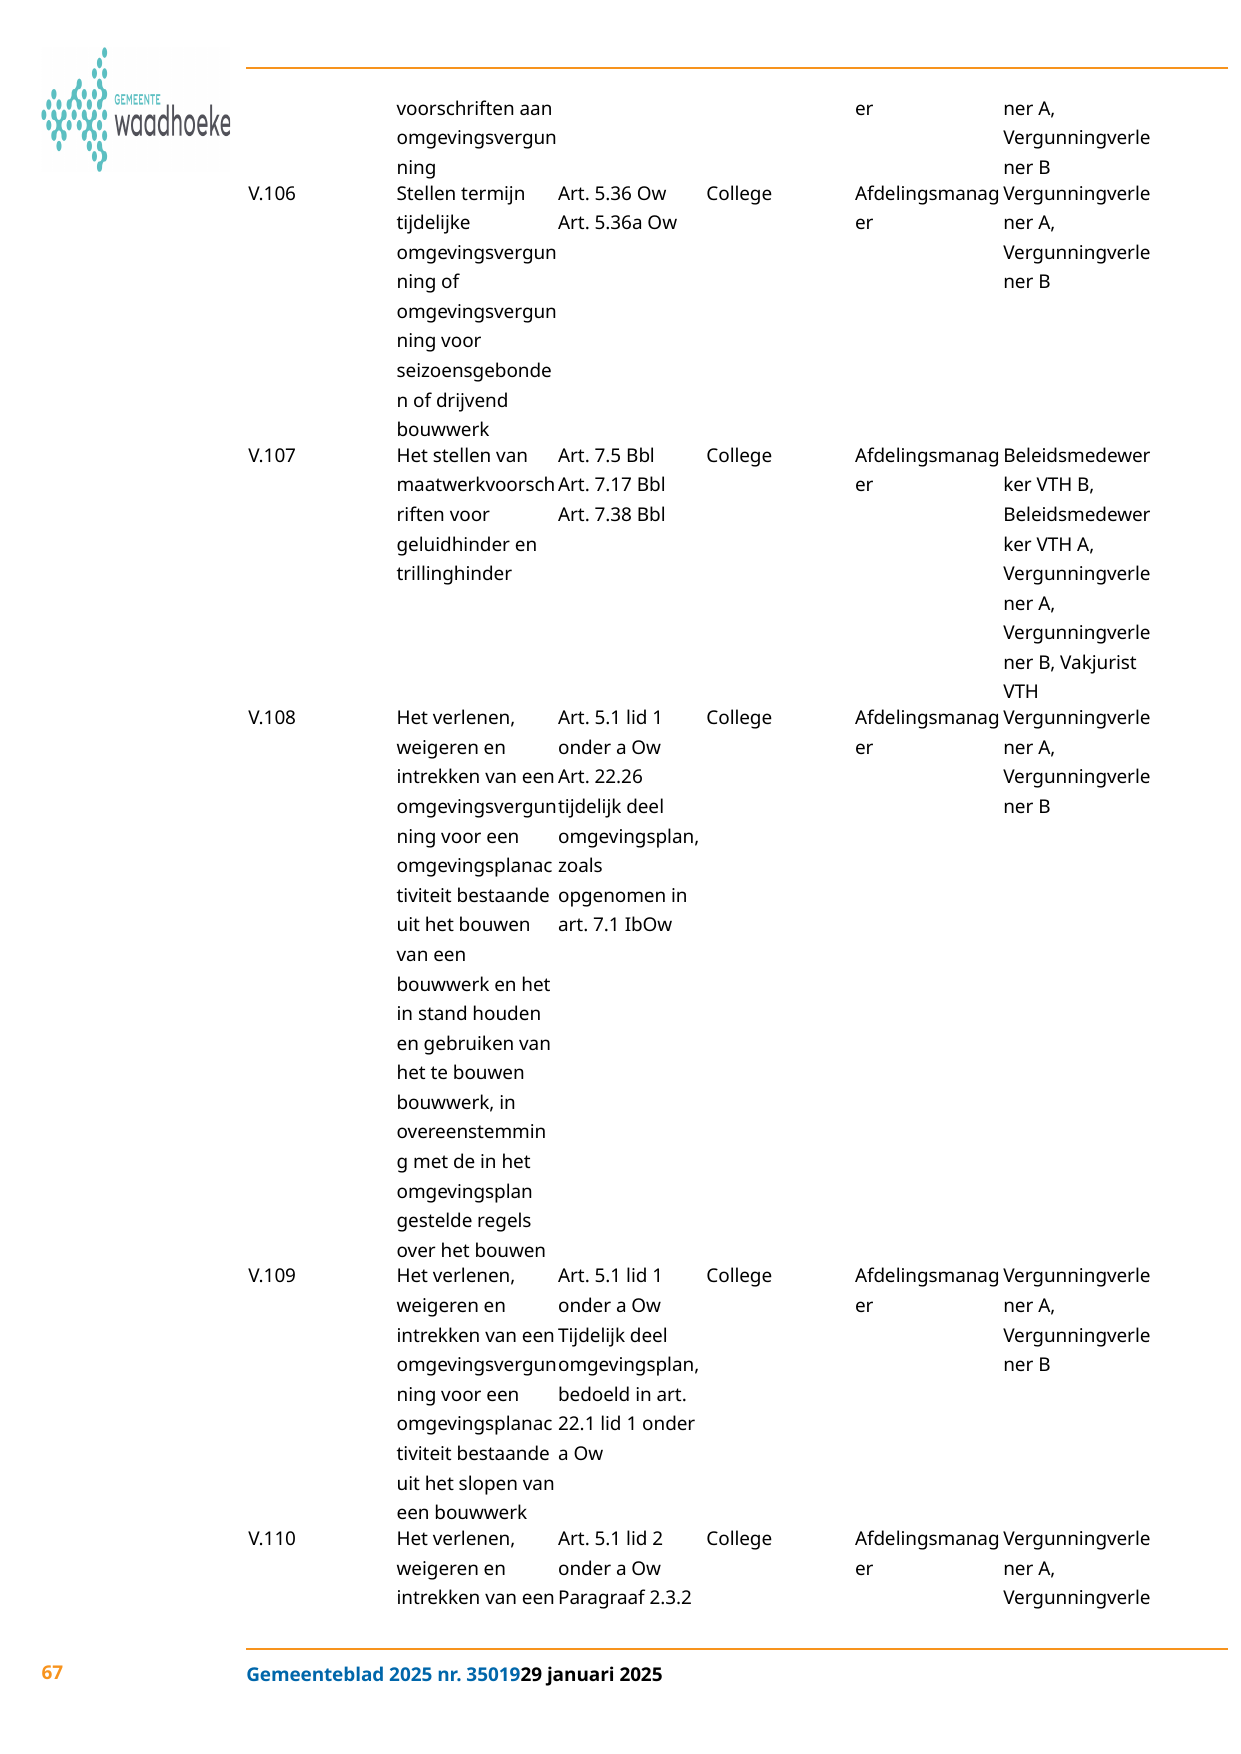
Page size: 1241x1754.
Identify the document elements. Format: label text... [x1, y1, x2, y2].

table_cell V.108 [248, 705, 396, 1263]
table_cell College [706, 442, 855, 704]
table_cell [706, 95, 855, 180]
table_cell Art. 5.1 lid 1 onder a Ow Art. 22.26 tijdelijk deel omgevingsplan, zoals opgenomen in art. 7.1 IbOw [558, 705, 706, 1263]
table_cell Art. 5.1 lid 2 onder a Ow Paragraaf 2.3.2 [558, 1525, 706, 1610]
table_cell College [706, 180, 855, 442]
table_cell Vergunningverlener A, Vergunningverle [1003, 1525, 1152, 1610]
table_cell Art. 5.36 Ow Art. 5.36a Ow [558, 180, 706, 442]
table_cell Vergunningverlener A, Vergunningverlener B [1003, 705, 1152, 1263]
table_cell Stellen termijn tijdelijke omgevingsvergunning of omgevingsvergunning voor seizoensgebonden of drijvend bouwwerk [396, 180, 558, 442]
table_cell Beleidsmedewerker VTH B, Beleidsmedewerker VTH A, Vergunningverlener A, Vergunningverlener B, Vakjurist VTH [1003, 442, 1152, 704]
table_cell Afdelingsmanager [855, 180, 1003, 442]
table_cell [558, 95, 706, 180]
table_cell Afdelingsmanager [855, 705, 1003, 1263]
table_cell V.106 [248, 180, 396, 442]
table_cell Art. 5.1 lid 1 onder a Ow Tijdelijk deel omgevingsplan, bedoeld in art. 22.1 lid 1 onder a Ow [558, 1263, 706, 1525]
table_cell College [706, 1263, 855, 1525]
table_cell V.110 [248, 1525, 396, 1610]
table_cell Het verlenen, weigeren en intrekken van een [396, 1525, 558, 1610]
table_cell Vergunningverlener A, Vergunningverlener B [1003, 1263, 1152, 1525]
table_cell College [706, 705, 855, 1263]
table_cell Het verlenen, weigeren en intrekken van een omgevingsvergunning voor een omgevingsplanactiviteit bestaande uit het slopen van een bouwwerk [396, 1263, 558, 1525]
table_cell College [706, 1525, 855, 1610]
table_cell Afdelingsmanager [855, 1263, 1003, 1525]
table_cell V.109 [248, 1263, 396, 1525]
table_cell Afdelingsmanager [855, 442, 1003, 704]
table_cell Vergunningverlener A, Vergunningverlener B [1003, 180, 1152, 442]
table_cell ner A, Vergunningverlener B [1003, 95, 1152, 180]
picture [41, 47, 231, 172]
table_cell V.107 [248, 442, 396, 704]
table_cell Het stellen van maatwerkvoorschriften voor geluidhinder en trillinghinder [396, 442, 558, 704]
table_cell Het verlenen, weigeren en intrekken van een omgevingsvergunning voor een omgevingsplanactiviteit bestaande uit het bouwen van een bouwwerk en het in stand houden en gebruiken van het te bouwen bouwwerk, in overeenstemming met de in het omgevingsplan gestelde regels over het bouwen [396, 705, 558, 1263]
table_cell Afdelingsmanager [855, 1525, 1003, 1610]
table_cell voorschriften aan omgevingsvergunning [396, 95, 558, 180]
table_cell [248, 95, 396, 180]
table_cell Art. 7.5 Bbl Art. 7.17 Bbl Art. 7.38 Bbl [558, 442, 706, 704]
table_cell er [855, 95, 1003, 180]
